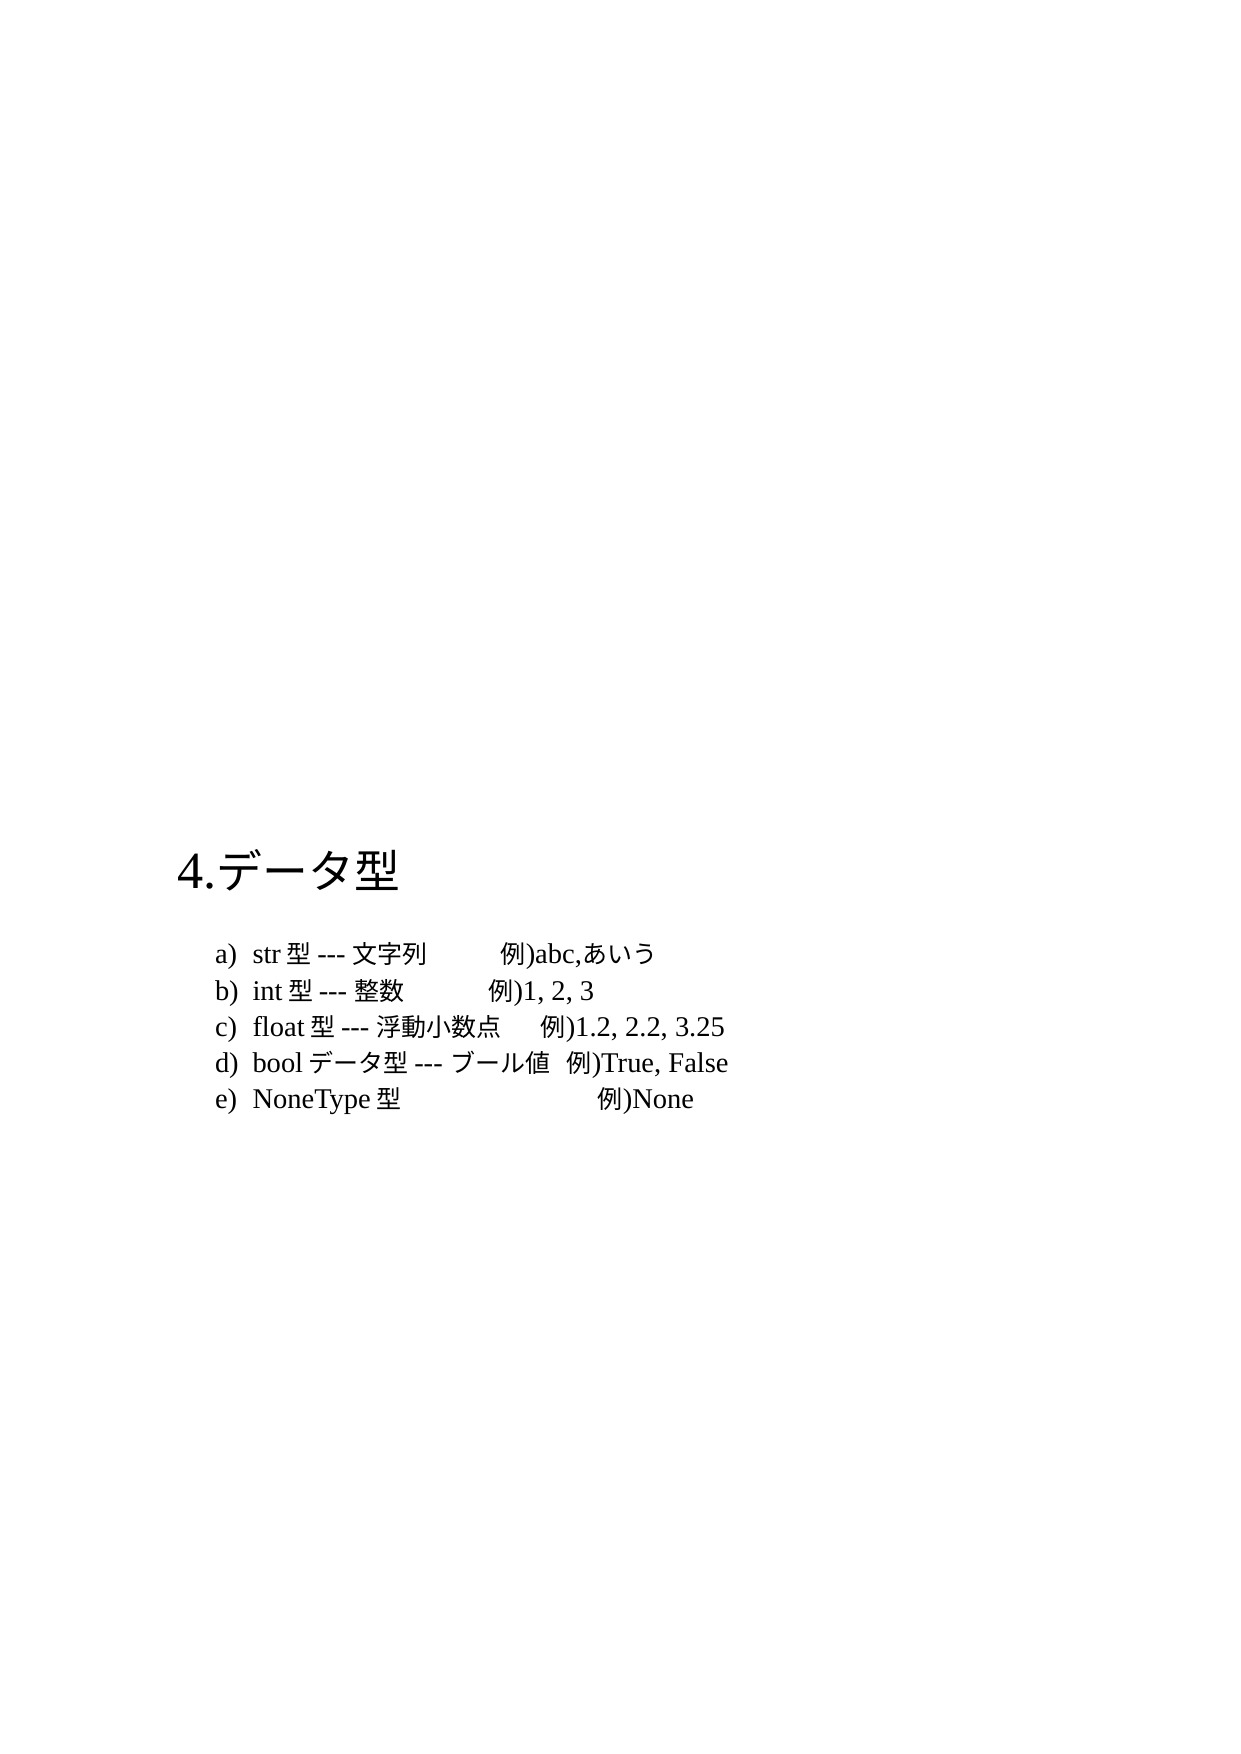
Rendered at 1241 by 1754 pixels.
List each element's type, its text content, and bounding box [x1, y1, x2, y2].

list int型 --- 整数 例)1, 2, 3 [215, 971, 1063, 1007]
list boolデータ型 --- ブール値 例)True, False [215, 1043, 1063, 1080]
text 4.データ型 [177, 836, 1063, 902]
list float型 --- 浮動小数点 例)1.2, 2.2, 3.25 [215, 1007, 1063, 1043]
list NoneType型 例)None [215, 1080, 1063, 1116]
list str型 --- 文字列 例)abc,あいう [215, 935, 1063, 971]
